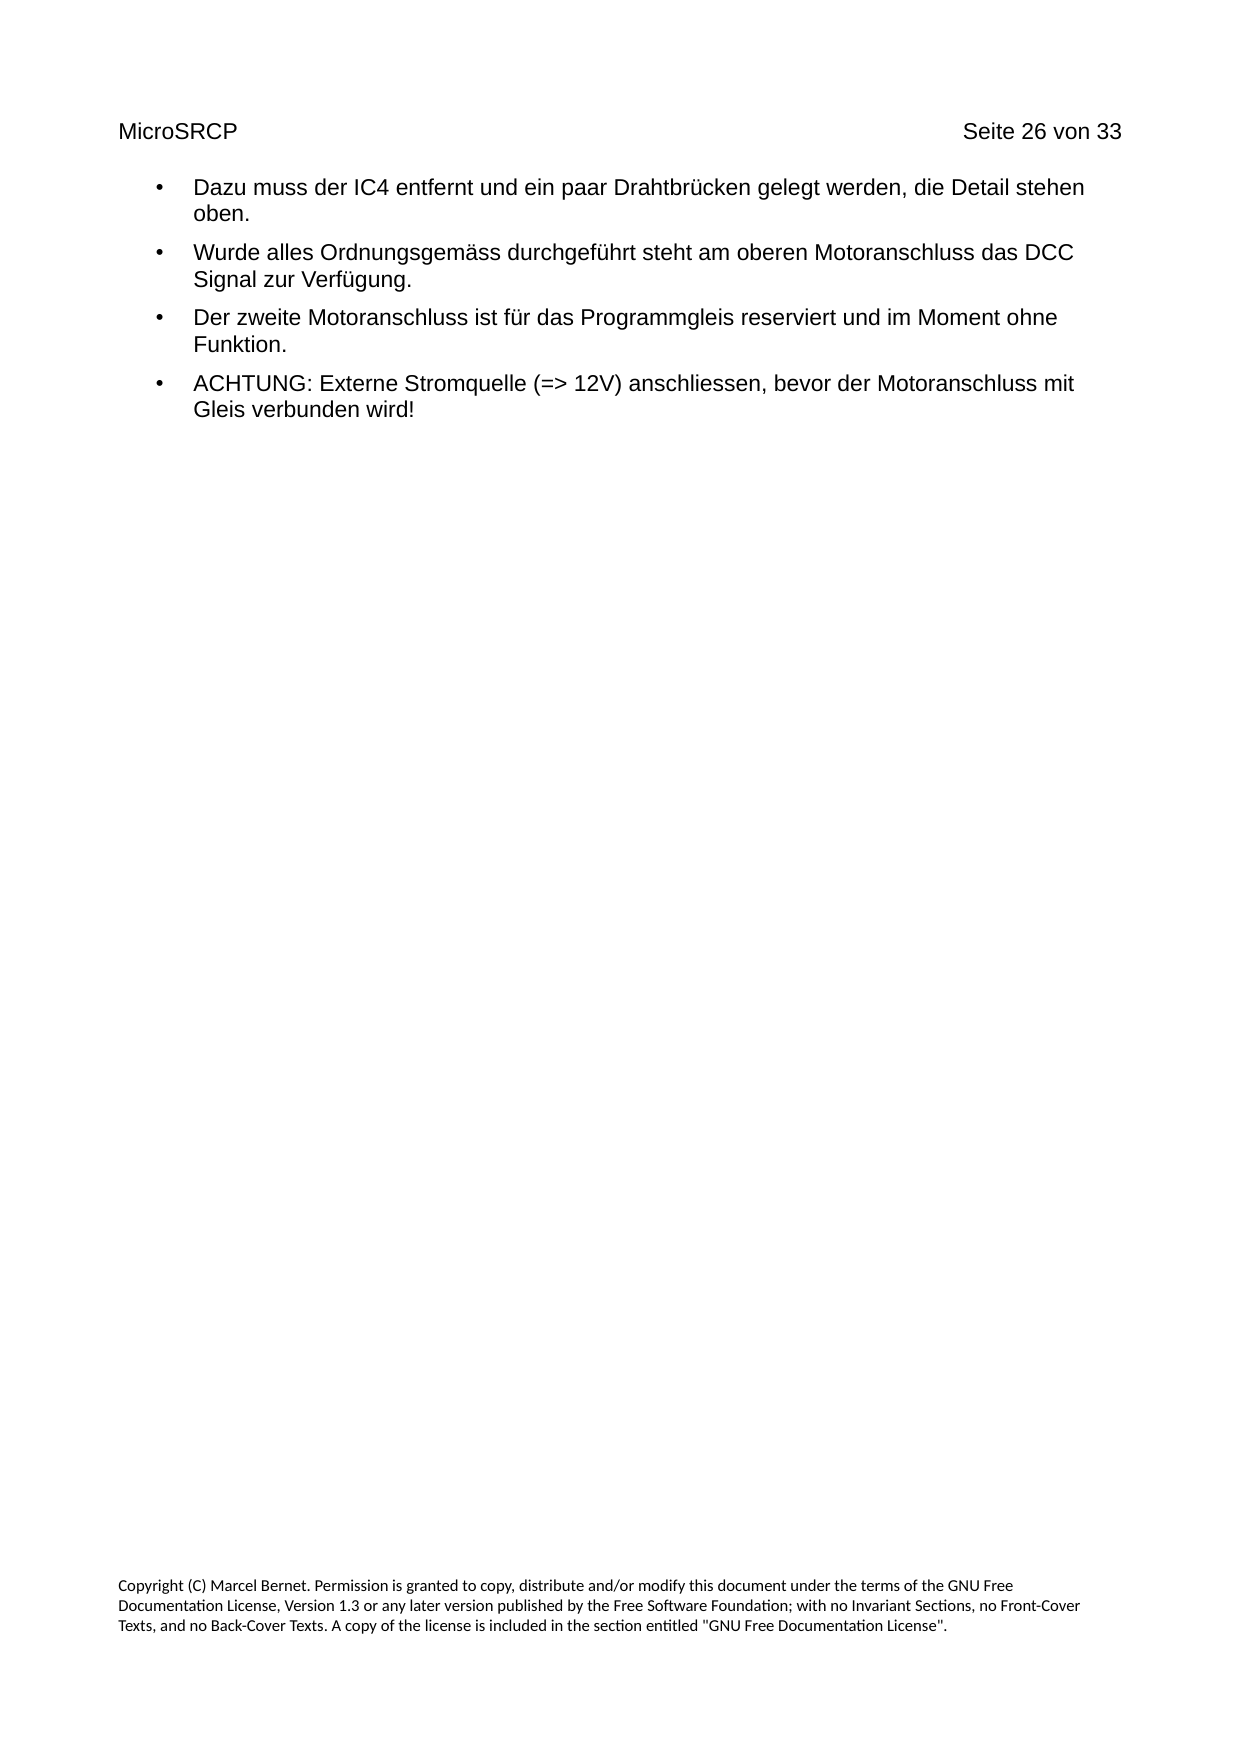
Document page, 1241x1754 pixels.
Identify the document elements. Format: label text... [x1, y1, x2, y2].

list Wurde alles Ordnungsgemäss durchgeführt steht am oberen Motoranschluss das DCC Signal zur Verfügung. [156, 239, 1122, 292]
list ACHTUNG: Externe Stromquelle (=> 12V) anschliessen, bevor der Motoranschluss mit Gleis verbunden wird! [156, 369, 1122, 422]
list Dazu muss der IC4 entfernt und ein paar Drahtbrücken gelegt werden, die Detail stehen oben. [156, 174, 1122, 227]
list Der zweite Motoranschluss ist für das Programmgleis reserviert und im Moment ohne Funktion. [156, 304, 1122, 357]
